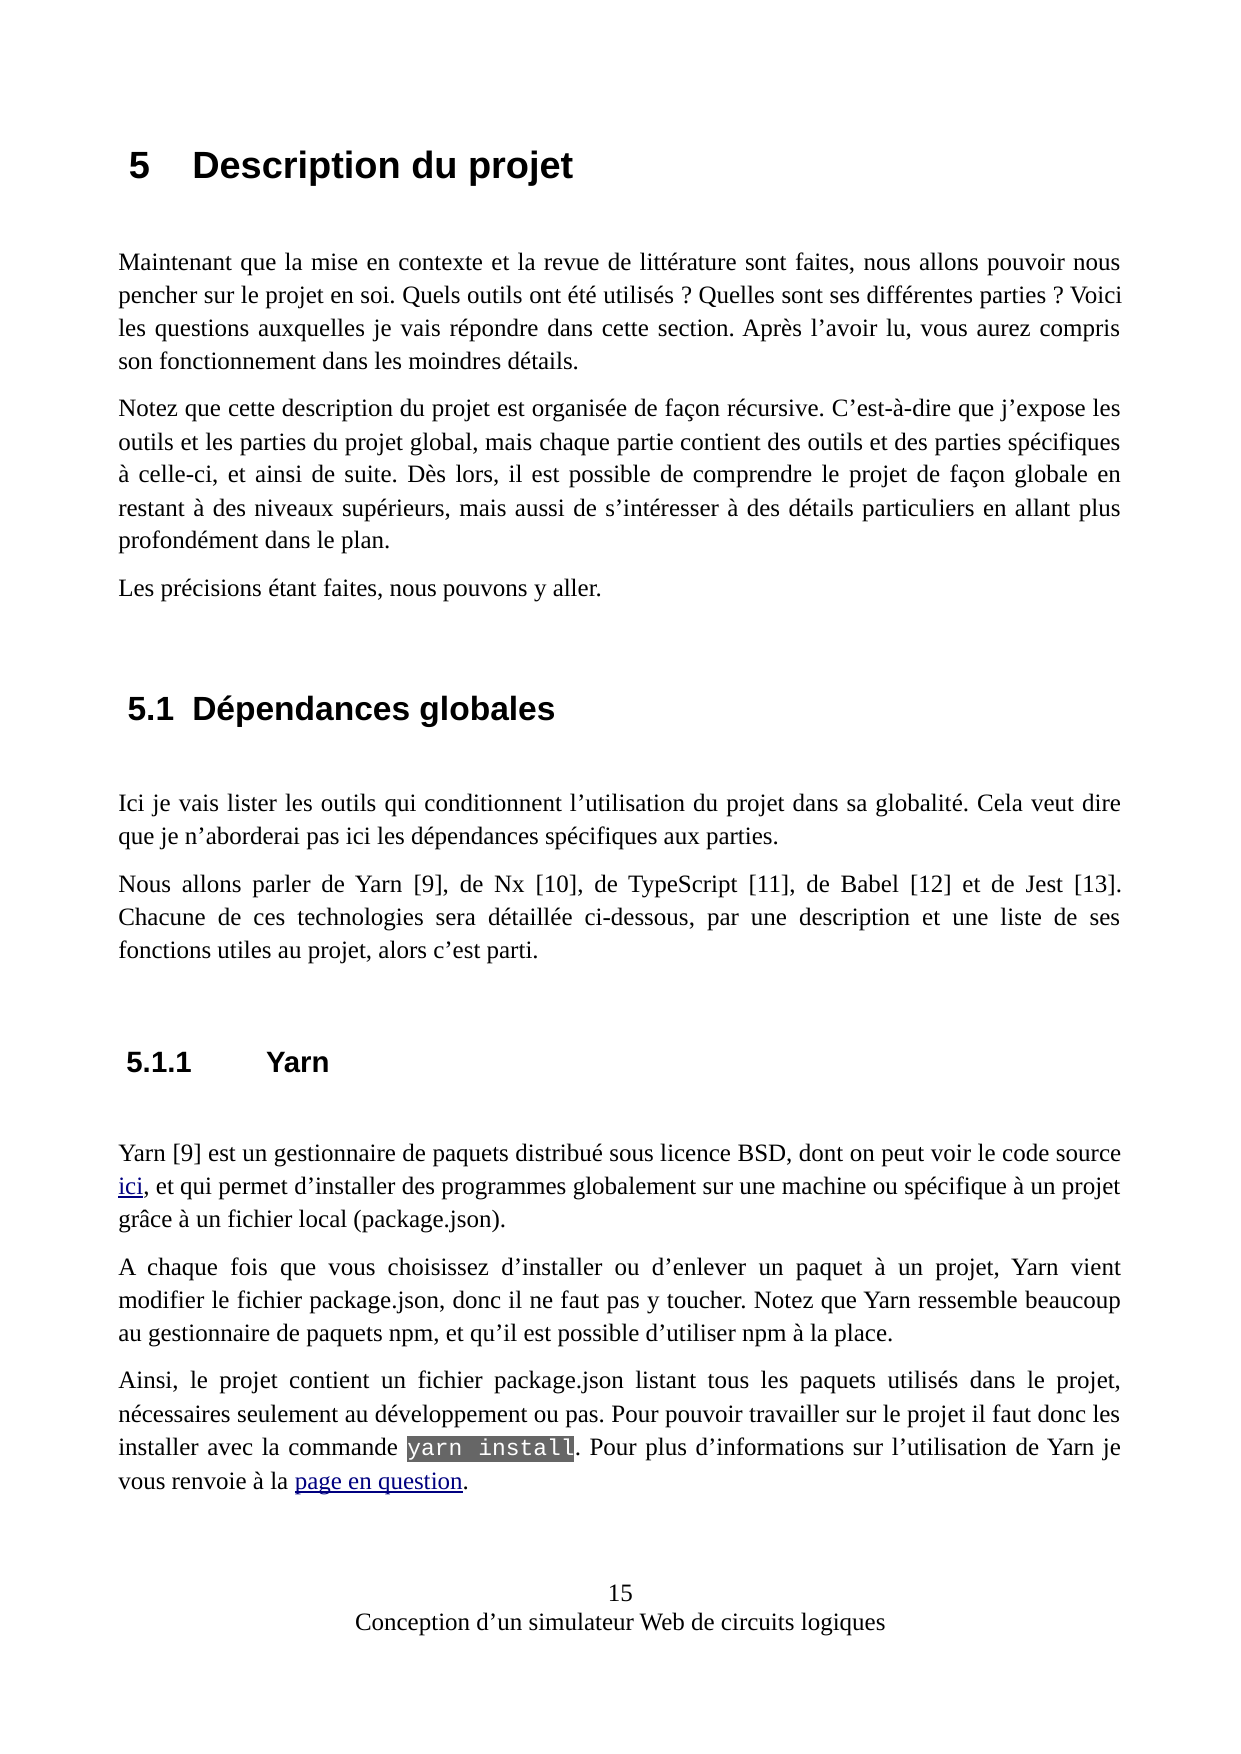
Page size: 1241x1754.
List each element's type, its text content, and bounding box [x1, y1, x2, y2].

text Yarn [9] est un gestionnaire de paquets distribué sous licence BSD, dont on peut voir le code source ici, et qui permet d’installer des programmes globalement sur une machine ou spécifique à un projet grâce à un fichier local (package.json). [118, 1138, 1122, 1233]
text Ainsi, le projet contient un fichier package.json listant tous les paquets utilisés dans le projet, nécessaires seulement au développement ou pas. Pour pouvoir travailler sur le projet il faut donc les installer avec la commande yarn install. Pour plus d’informations sur l’utilisation de Yarn je vous renvoie à la page en question. [118, 1366, 1122, 1495]
text Maintenant que la mise en contexte et la revue de littérature sont faites, nous allons pouvoir nous pencher sur le projet en soi. Quels outils ont été utilisés ? Quelles sont ses différentes parties ? Voici les questions auxquelles je vais répondre dans cette section. Après l’avoir lu, vous aurez compris son fonctionnement dans les moindres détails. [118, 247, 1122, 375]
text Les précisions étant faites, nous pouvons y aller. [118, 573, 1122, 602]
text Nous allons parler de Yarn [9], de Nx [10], de TypeScript [11], de Babel [12] et de Jest [13]. Chacune de ces technologies sera détaillée ci-dessous, par une description et une liste de ses fonctions utiles au projet, alors c’est parti. [118, 869, 1122, 963]
subtitle Dépendances globales [118, 689, 1122, 728]
subtitle Yarn [118, 1044, 1122, 1078]
text A chaque fois que vous choisissez d’installer ou d’enlever un paquet à un projet, Yarn vient modifier le fichier package.json, donc il ne faut pas y toucher. Notez que Yarn ressemble beaucoup au gestionnaire de paquets npm, et qu’il est possible d’utiliser npm à la place. [118, 1252, 1122, 1347]
text Notez que cette description du projet est organisée de façon récursive. C’est-à-dire que j’expose les outils et les parties du projet global, mais chaque partie contient des outils et des parties spécifiques à celle-ci, et ainsi de suite. Dès lors, il est possible de comprendre le projet de façon globale en restant à des niveaux supérieurs, mais aussi de s’intéresser à des détails particuliers en allant plus profondément dans le plan. [118, 393, 1122, 554]
subtitle Description du projet [118, 143, 1122, 187]
text Ici je vais lister les outils qui conditionnent l’utilisation du projet dans sa globalité. Cela veut dire que je n’aborderai pas ici les dépendances spécifiques aux parties. [118, 788, 1122, 850]
